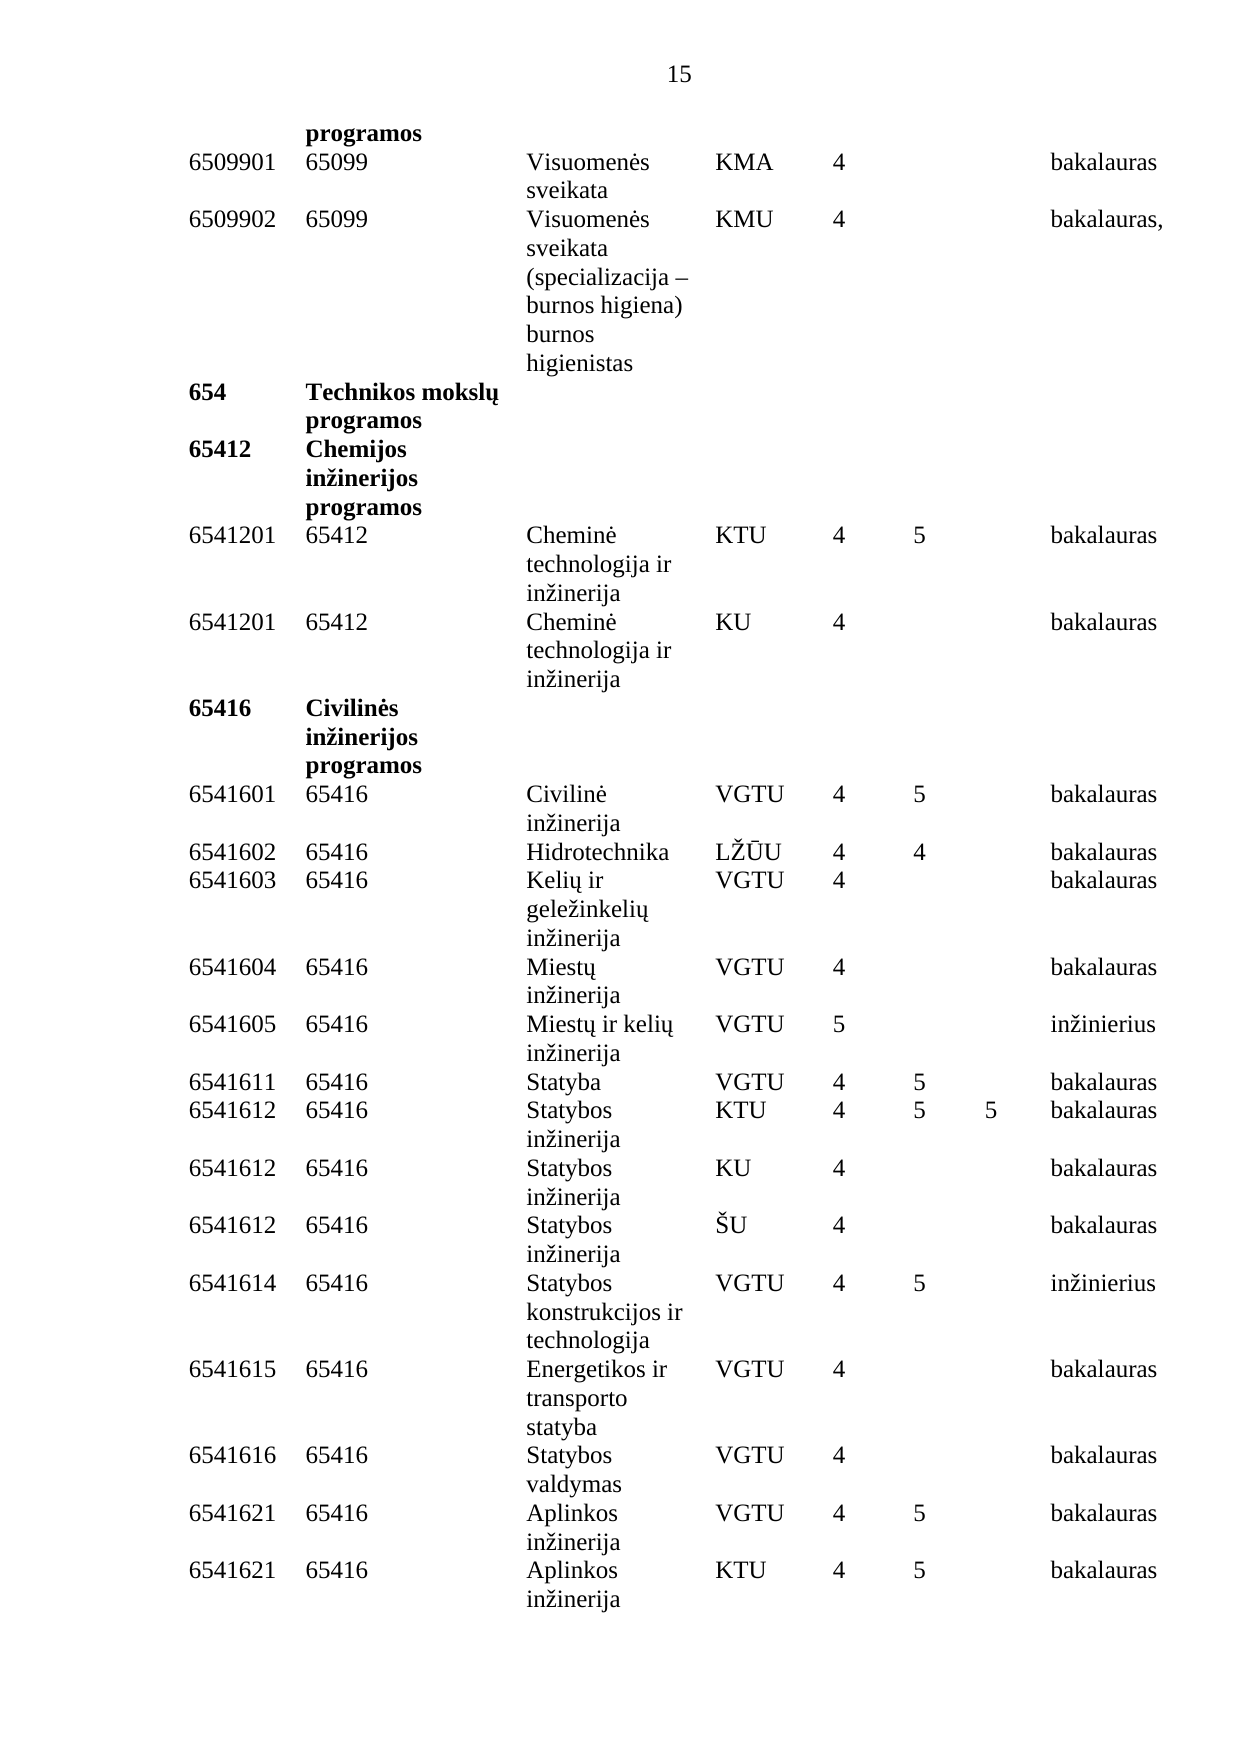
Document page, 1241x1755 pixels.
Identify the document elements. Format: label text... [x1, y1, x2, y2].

table_cell [1202, 1268, 1207, 1354]
table_cell 65416 [177, 693, 294, 779]
table_cell 6541621 [177, 1556, 294, 1613]
table_cell 65099 [294, 204, 515, 377]
table_cell [902, 1211, 973, 1268]
table_cell [177, 118, 294, 147]
table_cell VGTU [704, 1009, 821, 1067]
table_cell [1039, 434, 1197, 521]
table_cell [515, 434, 704, 521]
table_cell 65416 [294, 1268, 515, 1354]
table_cell KU [704, 607, 821, 693]
table_cell [902, 1354, 973, 1441]
table_cell bakalauras [1039, 779, 1197, 837]
table_cell 65416 [294, 1211, 515, 1268]
table_cell bakalauras [1039, 607, 1197, 693]
table_cell [1197, 1211, 1202, 1268]
table_cell [704, 434, 821, 521]
table_cell KTU [704, 521, 821, 607]
table_cell bakalauras, [1039, 204, 1197, 377]
table_cell [1197, 1009, 1202, 1067]
table_cell [1202, 1153, 1207, 1211]
table_cell 65416 [294, 779, 515, 837]
table_cell [1197, 607, 1202, 693]
table_cell KU [704, 1153, 821, 1211]
table_cell inžinierius [1039, 1009, 1197, 1067]
table_cell 4 [902, 837, 973, 866]
table_cell [973, 1354, 1039, 1441]
table_cell Civilinės inžinerijos programos [294, 693, 515, 779]
table_cell [973, 1498, 1039, 1556]
table_cell Statybos inžinerija [515, 1096, 704, 1153]
table_cell [1202, 779, 1207, 837]
table_cell [902, 866, 973, 952]
table_cell 6541611 [177, 1067, 294, 1096]
table_cell VGTU [704, 1268, 821, 1354]
table_cell [1202, 1498, 1207, 1556]
table_cell 4 [821, 1354, 902, 1441]
table_cell 5 [902, 1067, 973, 1096]
table_cell [1202, 1009, 1207, 1067]
table_cell 5 [902, 1096, 973, 1153]
table_cell bakalauras [1039, 1153, 1197, 1211]
table_cell [1197, 779, 1202, 837]
table_cell 65416 [294, 1096, 515, 1153]
table_cell [1197, 118, 1202, 147]
table_cell Statyba [515, 1067, 704, 1096]
table_cell [1197, 837, 1202, 866]
table_cell 4 [821, 1211, 902, 1268]
table_cell 4 [821, 952, 902, 1009]
table_cell KTU [704, 1096, 821, 1153]
table_cell bakalauras [1039, 1096, 1197, 1153]
table_cell 6509902 [177, 204, 294, 377]
table_cell Statybos inžinerija [515, 1153, 704, 1211]
table_cell Statybos valdymas [515, 1441, 704, 1498]
table_cell 65416 [294, 837, 515, 866]
table_cell [1197, 1441, 1202, 1498]
table_cell [515, 693, 704, 779]
table_cell 6541614 [177, 1268, 294, 1354]
table_cell 6541612 [177, 1096, 294, 1153]
table_cell Statybos inžinerija [515, 1211, 704, 1268]
table_cell [1039, 118, 1197, 147]
table_cell [1202, 1067, 1207, 1096]
table_cell 5 [902, 521, 973, 607]
table_cell [973, 1268, 1039, 1354]
table_cell [1039, 377, 1197, 434]
table_cell KMU [704, 204, 821, 377]
table_cell [973, 1009, 1039, 1067]
table_cell [902, 693, 973, 779]
table_cell [821, 118, 902, 147]
table_cell [1197, 521, 1202, 607]
table_cell 4 [821, 1067, 902, 1096]
table_cell 4 [821, 1498, 902, 1556]
table_cell Chemijos inžinerijos programos [294, 434, 515, 521]
table_cell VGTU [704, 866, 821, 952]
table_cell [1197, 1556, 1202, 1613]
table_cell 65416 [294, 1153, 515, 1211]
table_cell 4 [821, 1268, 902, 1354]
table_cell KMA [704, 147, 821, 204]
table_cell VGTU [704, 1498, 821, 1556]
table_cell 5 [902, 1268, 973, 1354]
table_cell bakalauras [1039, 1441, 1197, 1498]
table_cell [973, 866, 1039, 952]
table_cell [973, 693, 1039, 779]
table_cell [973, 1067, 1039, 1096]
table_cell [704, 377, 821, 434]
table_cell Aplinkos inžinerija [515, 1498, 704, 1556]
table_cell 4 [821, 837, 902, 866]
table_cell Visuomenės sveikata (specializacija – burnos higiena) burnos higienistas [515, 204, 704, 377]
table_cell [1197, 204, 1202, 377]
table_cell [704, 118, 821, 147]
table_cell 4 [821, 866, 902, 952]
table_cell Statybos konstrukcijos ir technologija [515, 1268, 704, 1354]
table_cell bakalauras [1039, 147, 1197, 204]
table_cell [1202, 952, 1207, 1009]
table_cell [902, 377, 973, 434]
table_cell [1197, 434, 1202, 521]
table_cell [1197, 1354, 1202, 1441]
table_cell 4 [821, 521, 902, 607]
table_cell Visuomenės sveikata [515, 147, 704, 204]
table_cell [973, 1153, 1039, 1211]
table_cell [821, 434, 902, 521]
table_cell [1202, 1096, 1207, 1153]
table_cell bakalauras [1039, 1556, 1197, 1613]
table_cell [973, 1556, 1039, 1613]
table_cell VGTU [704, 952, 821, 1009]
table_cell [902, 147, 973, 204]
table_cell bakalauras [1039, 952, 1197, 1009]
table_cell [1202, 521, 1207, 607]
table_cell bakalauras [1039, 1067, 1197, 1096]
table_cell [902, 434, 973, 521]
table_cell 6541602 [177, 837, 294, 866]
table_cell 5 [973, 1096, 1039, 1153]
table_cell 6541201 [177, 521, 294, 607]
table_cell Hidrotechnika [515, 837, 704, 866]
table_cell bakalauras [1039, 837, 1197, 866]
table_cell [973, 434, 1039, 521]
table_cell 6541612 [177, 1153, 294, 1211]
table_cell [1197, 147, 1202, 204]
table_cell [1197, 377, 1202, 434]
table_cell [902, 1009, 973, 1067]
table_cell 65416 [294, 866, 515, 952]
table_cell [973, 377, 1039, 434]
table_cell 6541201 [177, 607, 294, 693]
table_cell 6509901 [177, 147, 294, 204]
table_cell KTU [704, 1556, 821, 1613]
table_cell [1202, 866, 1207, 952]
table_cell Miestų inžinerija [515, 952, 704, 1009]
table_cell [1202, 837, 1207, 866]
table_cell [1202, 377, 1207, 434]
table_cell [821, 377, 902, 434]
table_cell [902, 1441, 973, 1498]
table_cell VGTU [704, 1441, 821, 1498]
table_cell [973, 952, 1039, 1009]
table_cell [1197, 1153, 1202, 1211]
table_cell Kelių ir geležinkelių inžinerija [515, 866, 704, 952]
table_cell [973, 607, 1039, 693]
table_cell 4 [821, 1441, 902, 1498]
table_cell LŽŪU [704, 837, 821, 866]
table_cell 65416 [294, 952, 515, 1009]
table_cell 4 [821, 779, 902, 837]
table_cell 65412 [177, 434, 294, 521]
table_cell Technikos mokslų programos [294, 377, 515, 434]
table_cell [973, 779, 1039, 837]
table_cell bakalauras [1039, 521, 1197, 607]
table_cell [1197, 1096, 1202, 1153]
table_cell [973, 1211, 1039, 1268]
table_cell 65412 [294, 521, 515, 607]
table_cell [973, 118, 1039, 147]
table_cell [1197, 952, 1202, 1009]
table_cell programos [294, 118, 515, 147]
table_cell 6541605 [177, 1009, 294, 1067]
table_cell ŠU [704, 1211, 821, 1268]
table_cell [1202, 693, 1207, 779]
table_cell 6541621 [177, 1498, 294, 1556]
table_cell bakalauras [1039, 866, 1197, 952]
table_cell 5 [902, 1556, 973, 1613]
table_cell [902, 607, 973, 693]
table_cell [1202, 147, 1207, 204]
table_cell [973, 204, 1039, 377]
table_cell [1202, 204, 1207, 377]
table_cell 4 [821, 204, 902, 377]
table_cell [1197, 1067, 1202, 1096]
table_cell [973, 1441, 1039, 1498]
table_cell 65412 [294, 607, 515, 693]
table_cell 65416 [294, 1354, 515, 1441]
table_cell [515, 118, 704, 147]
table_cell [1197, 866, 1202, 952]
table_cell [902, 118, 973, 147]
table_cell [1197, 1268, 1202, 1354]
table_cell [1039, 693, 1197, 779]
table_cell 65416 [294, 1067, 515, 1096]
table_cell [1202, 1211, 1207, 1268]
table_cell 6541616 [177, 1441, 294, 1498]
table_cell [1202, 1556, 1207, 1613]
table_cell 6541601 [177, 779, 294, 837]
table_cell [704, 693, 821, 779]
table_cell 6541603 [177, 866, 294, 952]
table_cell Energetikos ir transporto statyba [515, 1354, 704, 1441]
table_cell 5 [821, 1009, 902, 1067]
table_cell [1202, 1354, 1207, 1441]
table_cell 4 [821, 147, 902, 204]
table_cell 65416 [294, 1009, 515, 1067]
table_cell 65416 [294, 1441, 515, 1498]
table_cell [515, 377, 704, 434]
table_cell bakalauras [1039, 1354, 1197, 1441]
table_cell [1202, 118, 1207, 147]
table_cell [1197, 1498, 1202, 1556]
table_cell 6541604 [177, 952, 294, 1009]
table_cell Cheminė technologija ir inžinerija [515, 607, 704, 693]
table_cell 6541615 [177, 1354, 294, 1441]
table_cell Aplinkos inžinerija [515, 1556, 704, 1613]
table_cell [902, 204, 973, 377]
table_cell Civilinė inžinerija [515, 779, 704, 837]
table_cell bakalauras [1039, 1498, 1197, 1556]
table_cell [973, 521, 1039, 607]
table_cell 4 [821, 1153, 902, 1211]
table_cell 4 [821, 1556, 902, 1613]
table_cell 4 [821, 1096, 902, 1153]
table_cell [973, 147, 1039, 204]
table_cell [821, 693, 902, 779]
table_cell 6541612 [177, 1211, 294, 1268]
table_cell VGTU [704, 1067, 821, 1096]
table_cell 65416 [294, 1556, 515, 1613]
table_cell 5 [902, 779, 973, 837]
table_cell VGTU [704, 779, 821, 837]
table_cell [1202, 1441, 1207, 1498]
table_cell inžinierius [1039, 1268, 1197, 1354]
table_cell VGTU [704, 1354, 821, 1441]
table_cell [1202, 434, 1207, 521]
table_cell 5 [902, 1498, 973, 1556]
table_cell 65416 [294, 1498, 515, 1556]
table_cell bakalauras [1039, 1211, 1197, 1268]
table_cell [1202, 607, 1207, 693]
table_cell [973, 837, 1039, 866]
table_cell Cheminė technologija ir inžinerija [515, 521, 704, 607]
table_cell [902, 1153, 973, 1211]
table_cell Miestų ir kelių inžinerija [515, 1009, 704, 1067]
table_cell [902, 952, 973, 1009]
table_cell 654 [177, 377, 294, 434]
table_cell 4 [821, 607, 902, 693]
table_cell 65099 [294, 147, 515, 204]
table_cell [1197, 693, 1202, 779]
